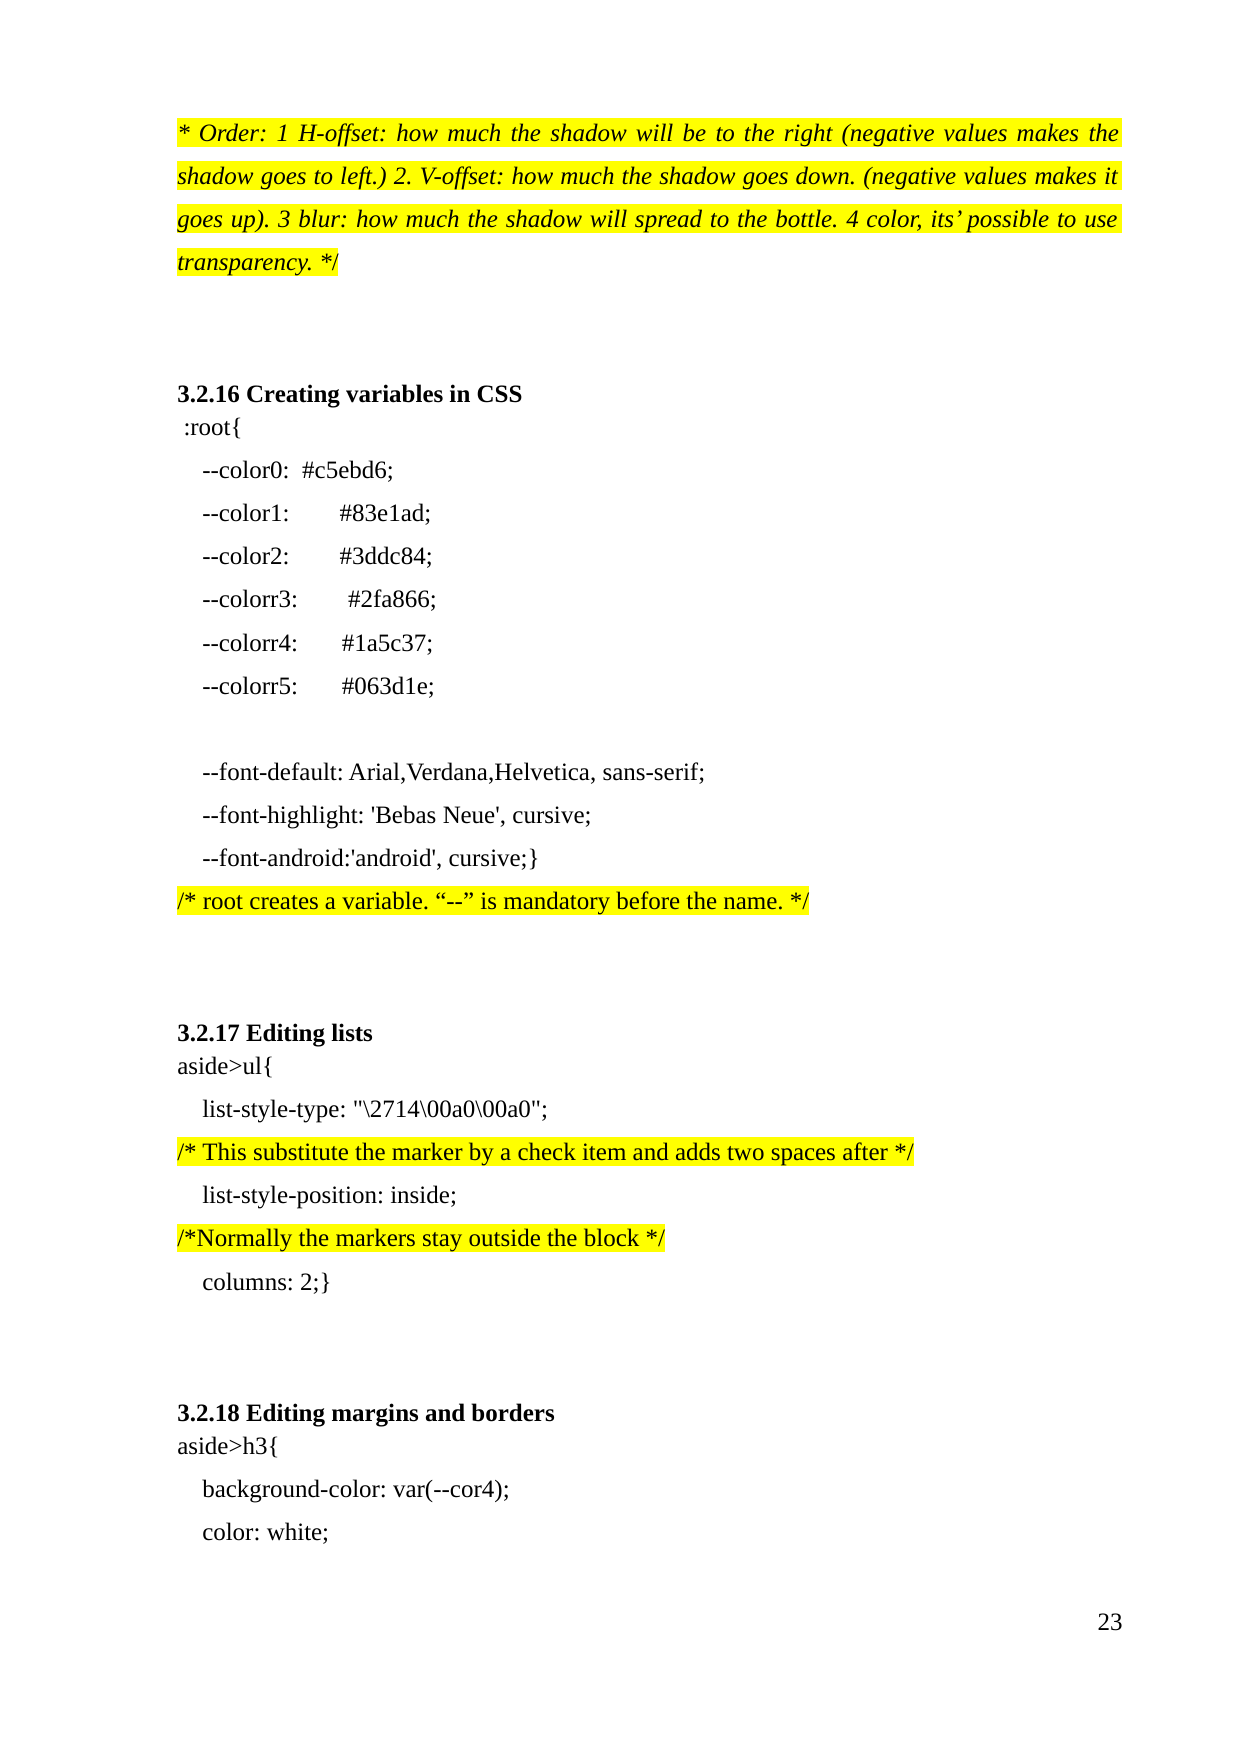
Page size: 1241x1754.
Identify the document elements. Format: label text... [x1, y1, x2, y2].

text columns: 2;} [177, 1267, 1122, 1295]
subtitle Editing margins and borders [177, 1398, 1122, 1427]
subtitle Editing lists [177, 1018, 1122, 1047]
text list-style-type: "\2714\00a0\00a0"; [177, 1094, 1122, 1123]
text --color2: #3ddc84; [177, 541, 1122, 570]
text /* This substitute the marker by a check item and adds two spaces after */ [177, 1137, 1122, 1166]
text --colorr5: #063d1e; [177, 671, 1122, 699]
text aside>ul{ [177, 1051, 1122, 1080]
subtitle Creating variables in CSS [177, 379, 1122, 408]
text background-color: var(--cor4); [177, 1474, 1122, 1503]
text /* root creates a variable. “--” is mandatory before the name. */ [177, 886, 1122, 915]
text --font-android:'android', cursive;} [177, 843, 1122, 872]
text /*Normally the markers stay outside the block */ [177, 1223, 1122, 1252]
text --colorr3: #2fa866; [177, 584, 1122, 613]
text --color0: #c5ebd6; [177, 455, 1122, 484]
text list-style-position: inside; [177, 1180, 1122, 1209]
text --color1: #83e1ad; [177, 498, 1122, 527]
text --font-default: Arial,Verdana,Helvetica, sans-serif; [177, 757, 1122, 786]
text --font-highlight: 'Bebas Neue', cursive; [177, 800, 1122, 829]
text --colorr4: #1a5c37; [177, 628, 1122, 656]
text :root{ [177, 412, 1122, 441]
text aside>h3{ [177, 1431, 1122, 1460]
text * Order: 1 H-offset: how much the shadow will be to the right (negative values makes the shadow goes to left.) 2. V-offset: how much the shadow goes down. (negative values makes it goes up). 3 blur: how much the shadow will spread to the bottle. 4 color, its’ possible to use transparency. */ [177, 118, 1122, 276]
text color: white; [177, 1517, 1122, 1546]
